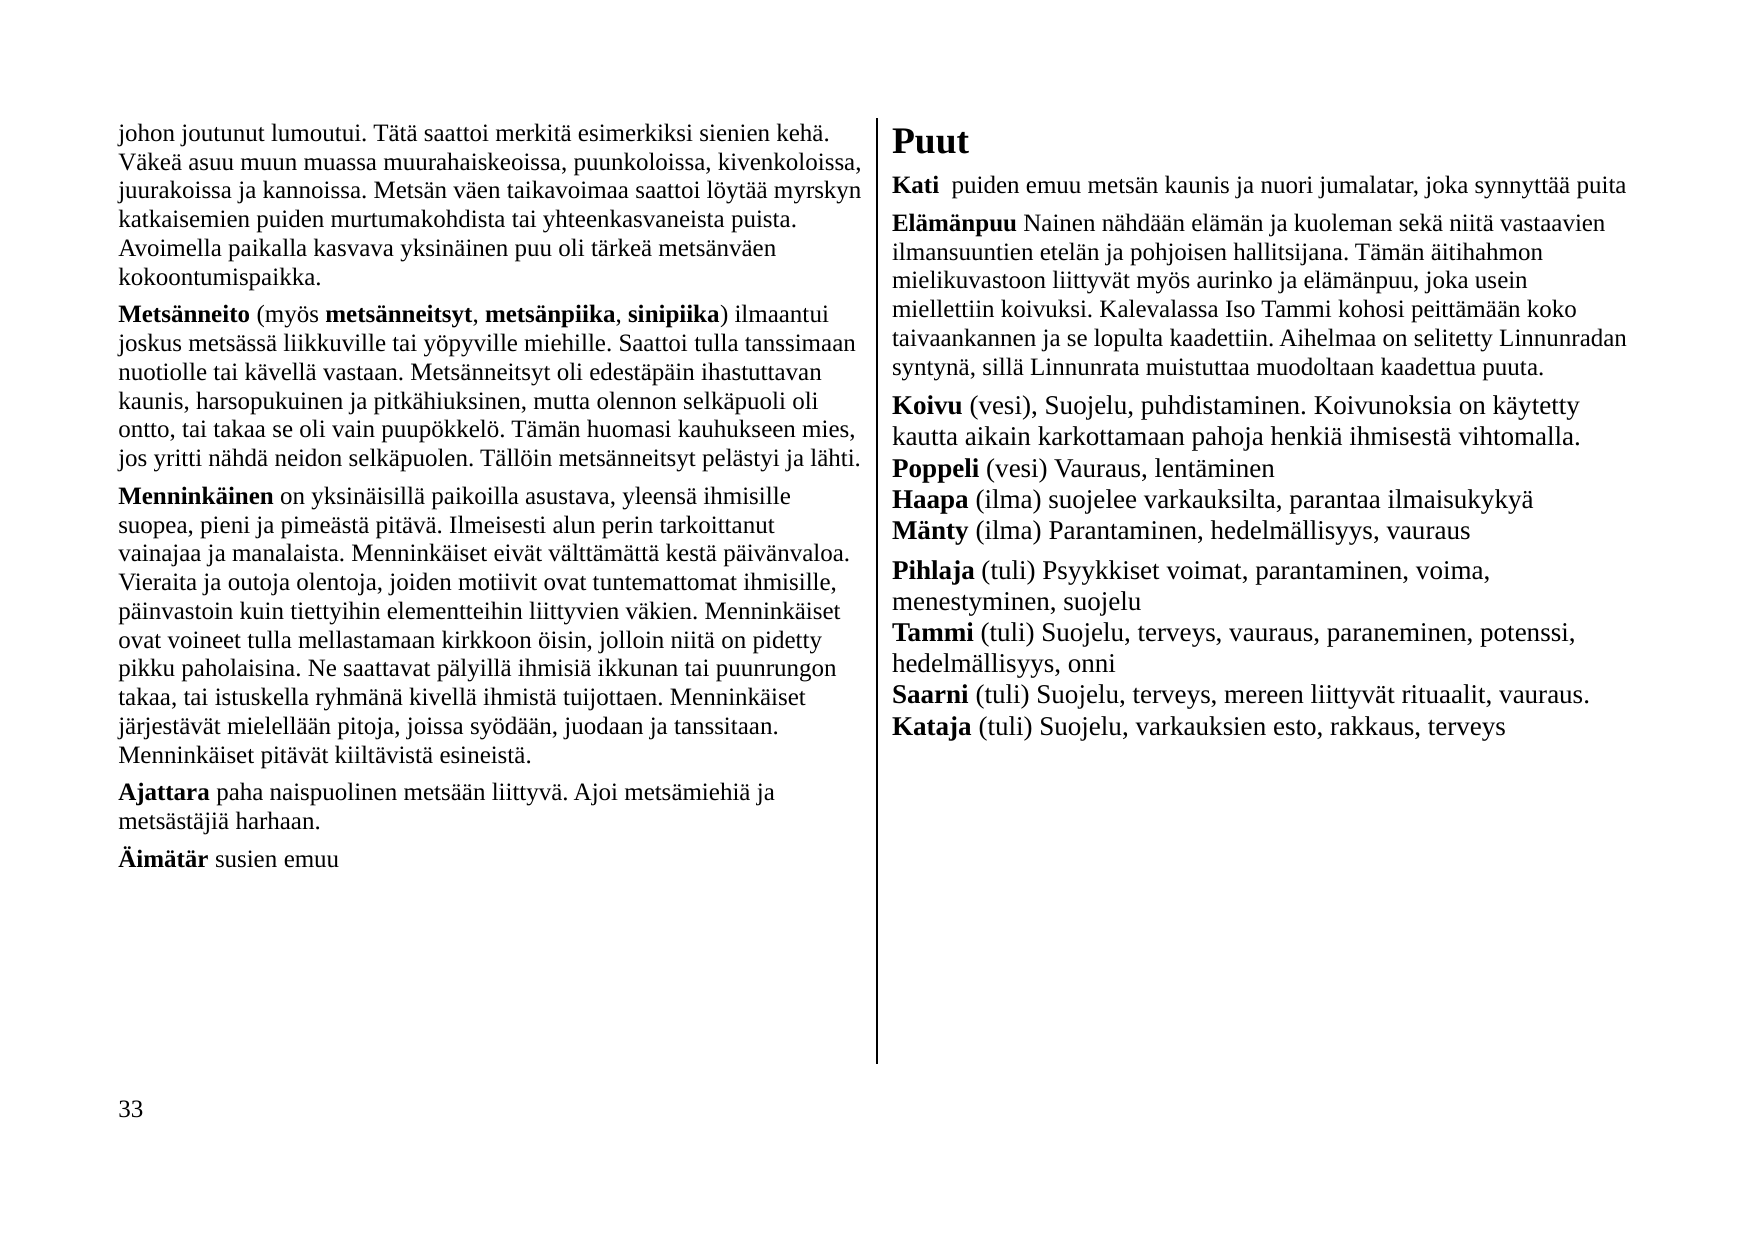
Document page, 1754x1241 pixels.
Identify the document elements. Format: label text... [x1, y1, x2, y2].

text johon joutunut lumoutui. Tätä saattoi merkitä esimerkiksi sienien kehä. Väkeä asuu muun muassa muurahaiskeoissa, puunkoloissa, kivenkoloissa, juurakoissa ja kannoissa. Metsän väen taikavoimaa saattoi löytää myrskyn katkaisemien puiden murtumakohdista tai yhteenkasvaneista puista. Avoimella paikalla kasvava yksinäinen puu oli tärkeä metsänväen kokoontumispaikka. [118, 118, 862, 291]
text Ajattara paha naispuolinen metsään liittyvä. Ajoi metsämiehiä ja metsästäjiä harhaan. [118, 777, 862, 835]
text Puut [892, 118, 1635, 161]
text Äimätär susien emuu [118, 844, 862, 873]
text Menninkäinen on yksinäisillä paikoilla asustava, yleensä ihmisille suopea, pieni ja pimeästä pitävä. Ilmeisesti alun perin tarkoittanut vainajaa ja manalaista. Menninkäiset eivät välttämättä kestä päivänvaloa. Vieraita ja outoja olentoja, joiden motiivit ovat tuntemattomat ihmisille, päinvastoin kuin tiettyihin elementteihin liittyvien väkien. Menninkäiset ovat voineet tulla mellastamaan kirkkoon öisin, jolloin niitä on pidetty pikku paholaisina. Ne saattavat pälyillä ihmisiä ikkunan tai puunrungon takaa, tai istuskella ryhmänä kivellä ihmistä tuijottaen. Menninkäiset järjestävät mielellään pitoja, joissa syödään, juodaan ja tanssitaan. Menninkäiset pitävät kiiltävistä esineistä. [118, 481, 862, 768]
text Pihlaja (tuli) Psyykkiset voimat, parantaminen, voima, menestyminen, suojelu Tammi (tuli) Suojelu, terveys, vauraus, paraneminen, potenssi, hedelmällisyys, onni Saarni (tuli) Suojelu, terveys, mereen liittyvät rituaalit, vauraus. Kataja (tuli) Suojelu, varkauksien esto, rakkaus, terveys [892, 554, 1635, 772]
text Koivu (vesi), Suojelu, puhdistaminen. Koivunoksia on käytetty kautta aikain karkottamaan pahoja henkiä ihmisestä vihtomalla. Poppeli (vesi) Vauraus, lentäminen Haapa (ilma) suojelee varkauksilta, parantaa ilmaisukykyä Mänty (ilma) Parantaminen, hedelmällisyys, vauraus [892, 389, 1635, 545]
text Elämänpuu Nainen nähdään elämän ja kuoleman sekä niitä vastaavien ilmansuuntien etelän ja pohjoisen hallitsijana. Tämän äitihahmon mielikuvastoon liittyvät myös aurinko ja elämänpuu, joka usein miellettiin koivuksi. Kalevalassa Iso Tammi kohosi peittämään koko taivaankannen ja se lopulta kaadettiin. Aihelmaa on selitetty Linnunradan syntynä, sillä Linnunrata muistuttaa muodoltaan kaadettua puuta. [892, 208, 1635, 380]
text Metsänneito (myös metsänneitsyt, metsänpiika, sinipiika) ilmaantui joskus metsässä liikkuville tai yöpyville miehille. Saattoi tulla tanssimaan nuotiolle tai kävellä vastaan. Metsänneitsyt oli edestäpäin ihastuttavan kaunis, harsopukuinen ja pitkähiuksinen, mutta olennon selkäpuoli oli ontto, tai takaa se oli vain puupökkelö. Tämän huomasi kauhukseen mies, jos yritti nähdä neidon selkäpuolen. Tällöin metsänneitsyt pelästyi ja lähti. [118, 299, 862, 472]
text Kati puiden emuu metsän kaunis ja nuori jumalatar, joka synnyttää puita [892, 170, 1635, 199]
